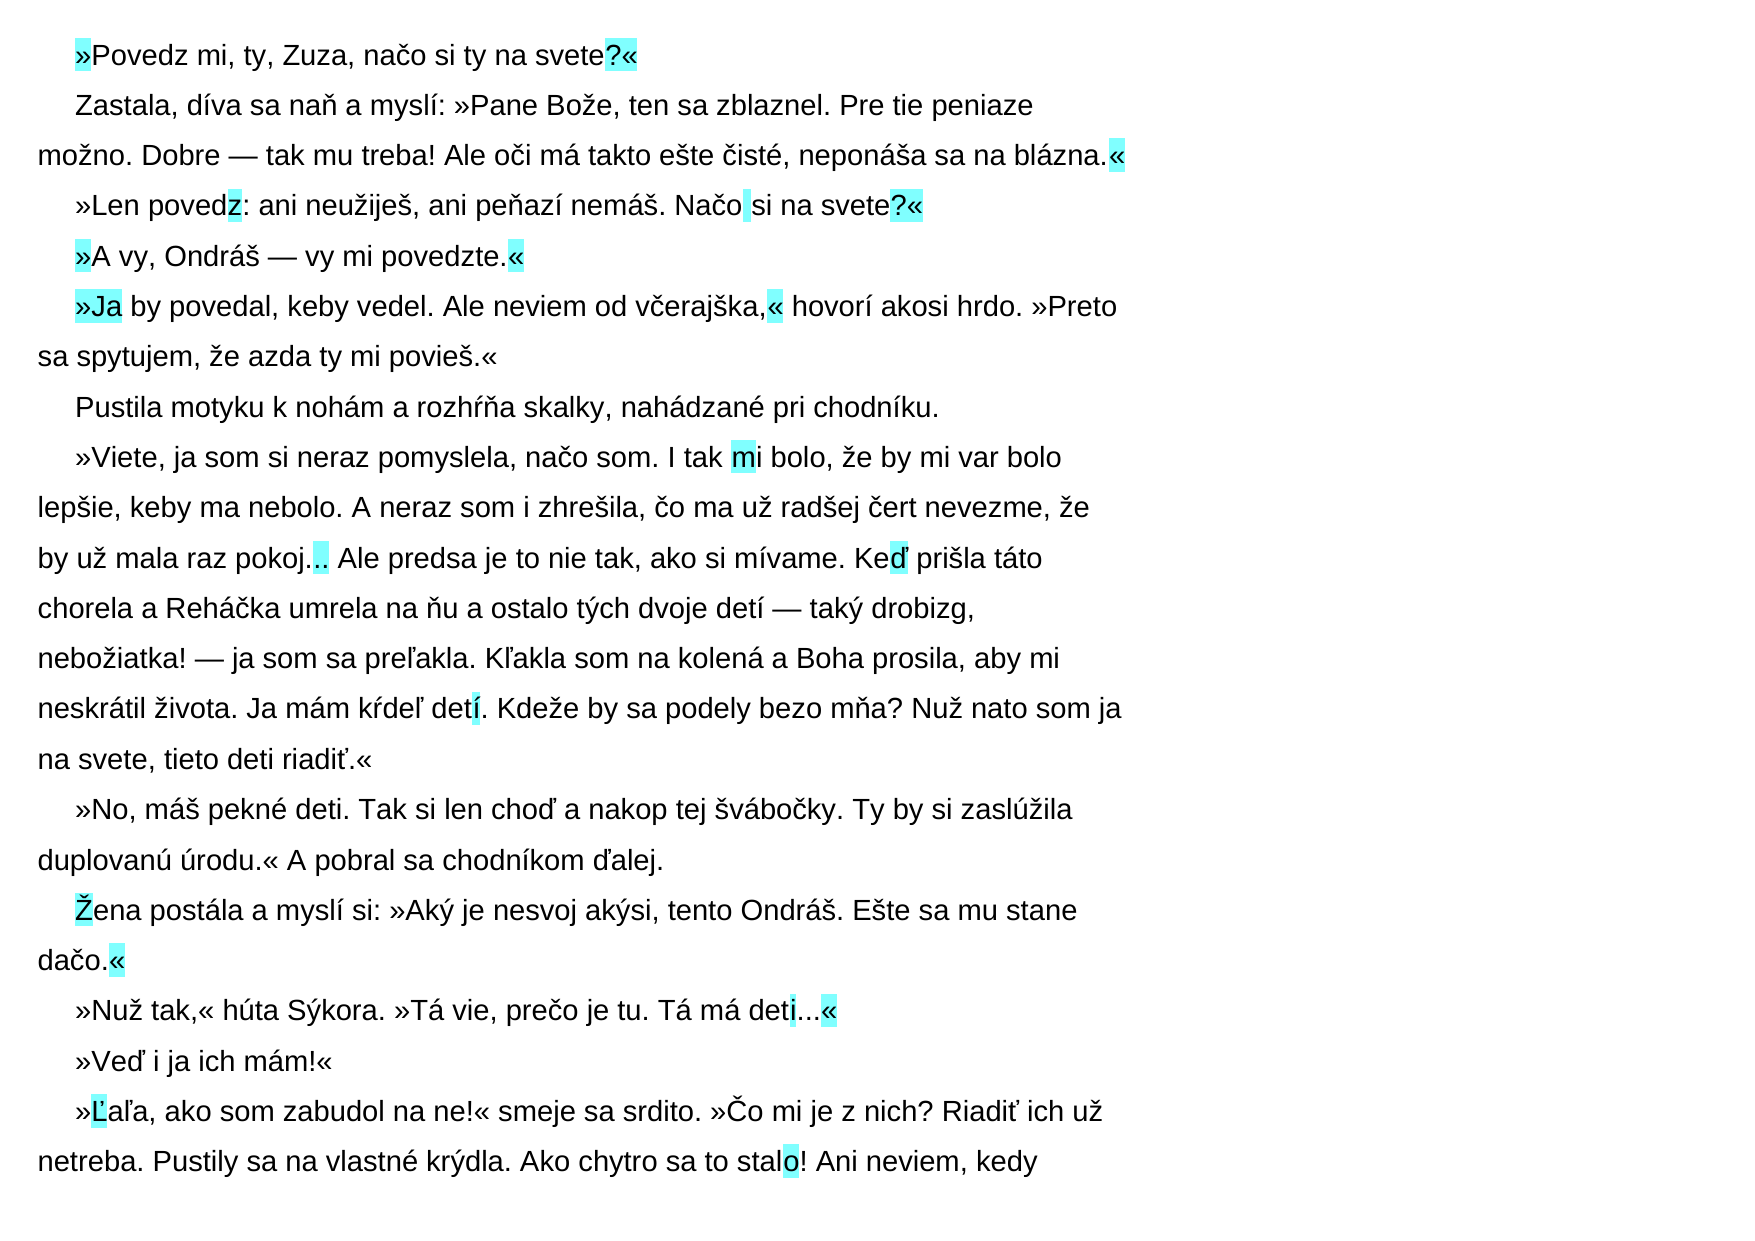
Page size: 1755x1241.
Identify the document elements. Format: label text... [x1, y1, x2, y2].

text »Povedz mi, ty, Zuza, načo si ty na svete?« [37, 37, 1130, 71]
text »A vy, Ondráš — vy mi povedzte.« [37, 239, 1130, 272]
text »Viete, ja som si neraz pomyslela, načo som. I tak mi bolo, že by mi var bolo lepšie, keby ma nebolo. A neraz som i zhrešila, čo ma už radšej čert nevezme, že by už mala raz pokoj... Ale predsa je to nie tak, ako si mívame. Keď prišla táto chorela a Reháčka umrela na ňu a ostalo tých dvoje detí — taký drobizg, nebožiatka! — ja som sa preľakla. Kľakla som na kolená a Boha prosila, aby mi neskrátil života. Ja mám kŕdeľ detí. Kdeže by sa podely bezo mňa? Nuž nato som ja na svete, tieto deti riadiť.« [37, 440, 1130, 775]
text Zastala, díva sa naň a myslí: »Pane Bože, ten sa zblaznel. Pre tie peniaze možno. Dobre — tak mu treba! Ale oči má takto ešte čisté, neponáša sa na blázna.« [37, 88, 1130, 172]
text »Ľaľa, ako som zabudol na ne!« smeje sa srdito. »Čo mi je z nich? Riadiť ich už netreba. Pustily sa na vlastné krýdla. Ako chytro sa to stalo! Ani neviem, kedy [37, 1094, 1130, 1178]
text »Veď i ja ich mám!« [37, 1044, 1130, 1077]
text Žena postála a myslí si: »Aký je nesvoj akýsi, tento Ondráš. Ešte sa mu stane dačo.« [37, 893, 1130, 977]
text Pustila motyku k nohám a rozhŕňa skalky, nahádzané pri chodníku. [37, 390, 1130, 423]
text »No, máš pekné deti. Tak si len choď a nakop tej švábočky. Ty by si zaslúžila duplovanú úrodu.« A pobral sa chodníkom ďalej. [37, 792, 1130, 876]
text »Nuž tak,« húta Sýkora. »Tá vie, prečo je tu. Tá má deti...« [37, 993, 1130, 1027]
text »Ja by povedal, keby vedel. Ale neviem od včerajška,« hovorí akosi hrdo. »Preto sa spytujem, že azda ty mi povieš.« [37, 289, 1130, 373]
text »Len povedz: ani neužiješ, ani peňazí nemáš. Načo si na svete?« [37, 188, 1130, 222]
